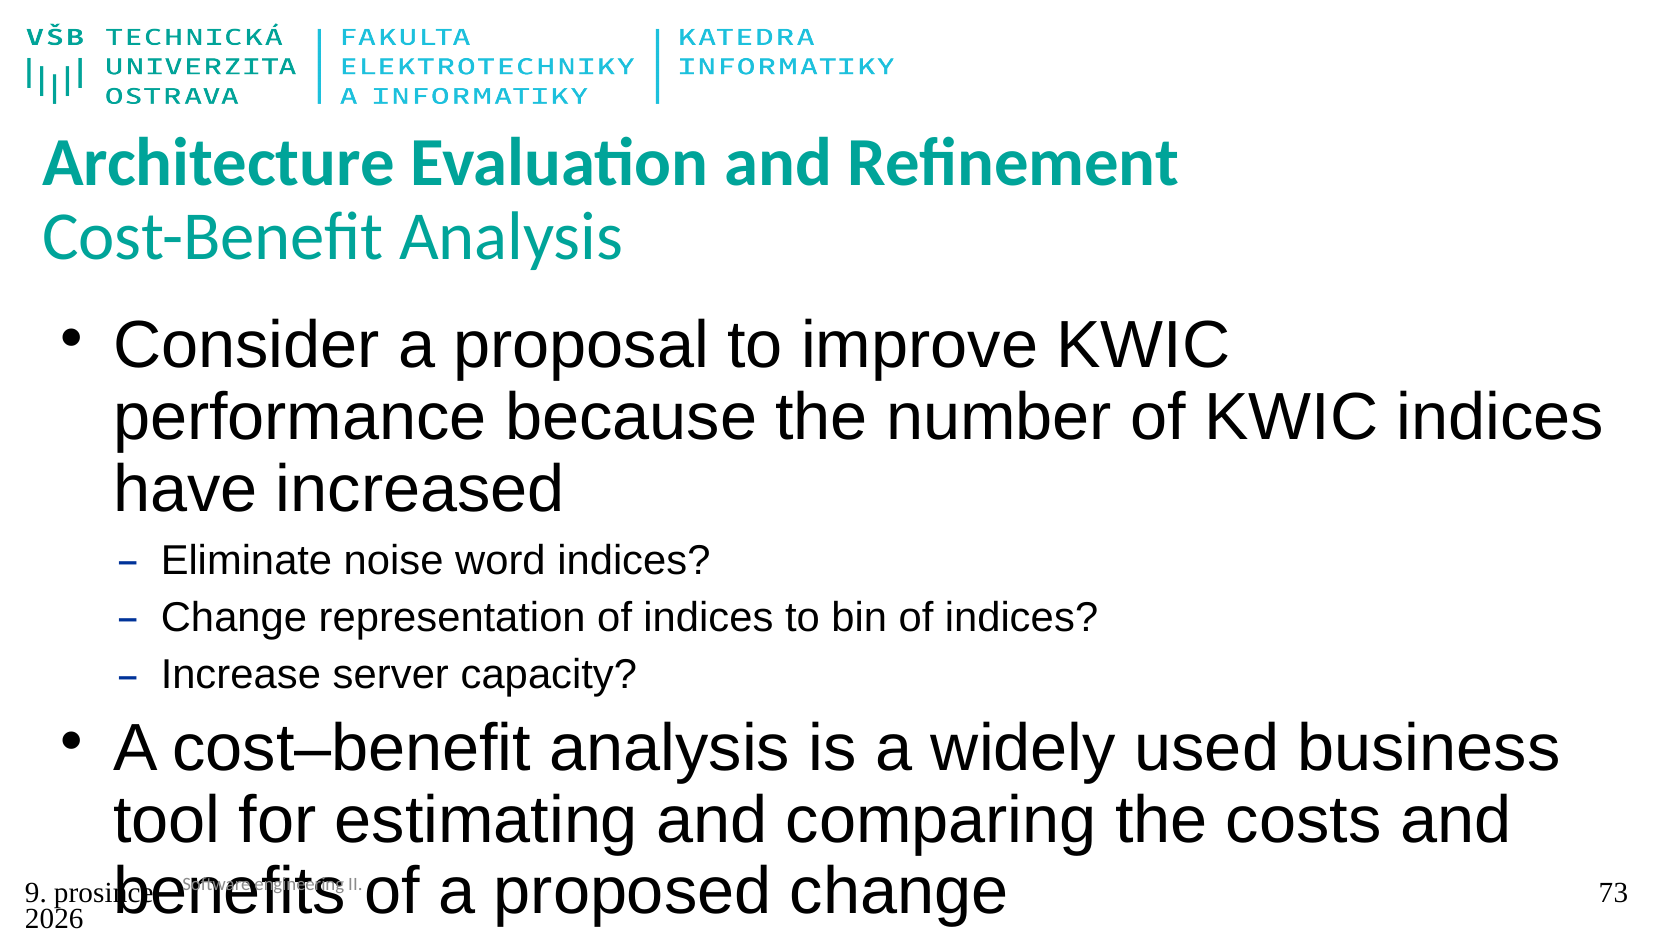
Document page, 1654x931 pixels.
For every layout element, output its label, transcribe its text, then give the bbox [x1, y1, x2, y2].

footer Software engineering II. [167, 862, 1516, 904]
title Architecture Evaluation and Refinement Cost-Benefit Analysis [27, 142, 1628, 282]
list Consider a proposal to improve KWIC performance because the number of KWIC indices have increased Eliminate noise word indices? Change representation of indices to bin of indices? Increase server capacity? A cost–benefit analysis is a widely used business tool for estimating and comparing the costs and benefits of a proposed change [27, 302, 1628, 842]
picture [26, 23, 894, 104]
